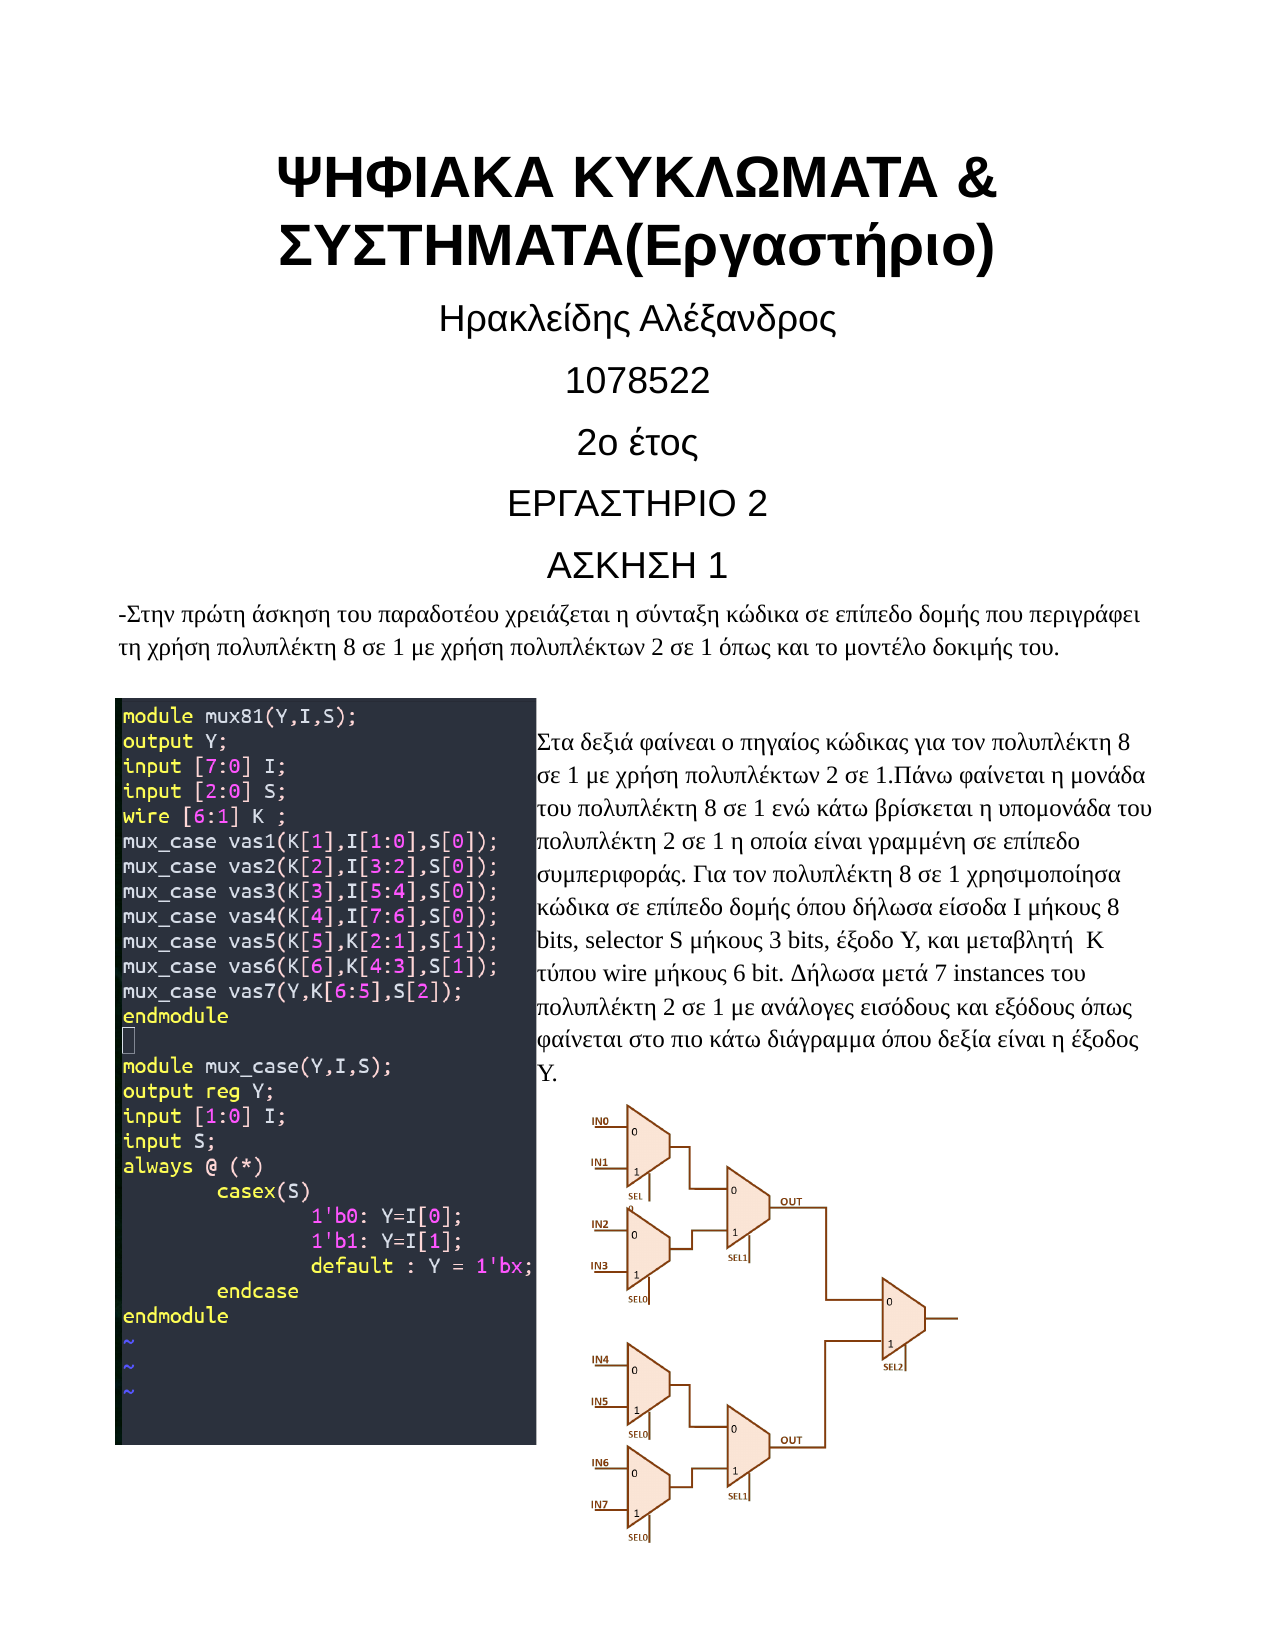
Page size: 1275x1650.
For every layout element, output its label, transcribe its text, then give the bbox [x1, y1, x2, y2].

subtitle 2ο έτος [118, 420, 1157, 463]
text Στα δεξιά φαίνεαι ο πηγαίος κώδικας για τον πολυπλέκτη 8 σε 1 με χρήση πολυπλέκτων 2 σε 1.Πάνω φαίνεται η μονάδα του πολυπλέκτη 8 σε 1 ενώ κάτω βρίσκεται η υπομονάδα του πολυπλέκτη 2 σε 1 η οποία είναι γραμμένη σε επίπεδο συμπεριφοράς. Για τον πολυπλέκτη 8 σε 1 χρησιμοποίησα κώδικα σε επίπεδο δομής όπου δήλωσα είσοδα Ι μήκους 8 bits, selector S μήκους 3 bits, έξοδο Y, και μεταβλητή K τύπου wire μήκους 6 bit. Δήλωσα μετά 7 instances του πολυπλέκτη 2 σε 1 με ανάλογες εισόδους και εξόδους όπως φαίνεται στο πιο κάτω διάγραμμα όπου δεξία είναι η έξοδος Y. [118, 727, 1157, 1086]
text -Στην πρώτη άσκηση του παραδοτέου χρειάζεται η σύνταξη κώδικα σε επίπεδο δομής που περιγράφει τη χρήση πολυπλέκτη 8 σε 1 με χρήση πολυπλέκτων 2 σε 1 όπως και το μοντέλο δοκιμής του. [118, 599, 1157, 661]
subtitle 1078522 [118, 358, 1157, 401]
title ΨΗΦΙΑΚΑ ΚΥΚΛΩΜΑΤΑ & ΣΥΣΤΗΜΑΤΑ(Εργαστήριο) [118, 143, 1157, 277]
subtitle Ηρακλείδης Αλέξανδρος [118, 296, 1157, 339]
subtitle ΑΣΚΗΣΗ 1 [118, 543, 1157, 587]
subtitle ΕΡΓΑΣΤΗΡΙΟ 2 [118, 482, 1157, 525]
